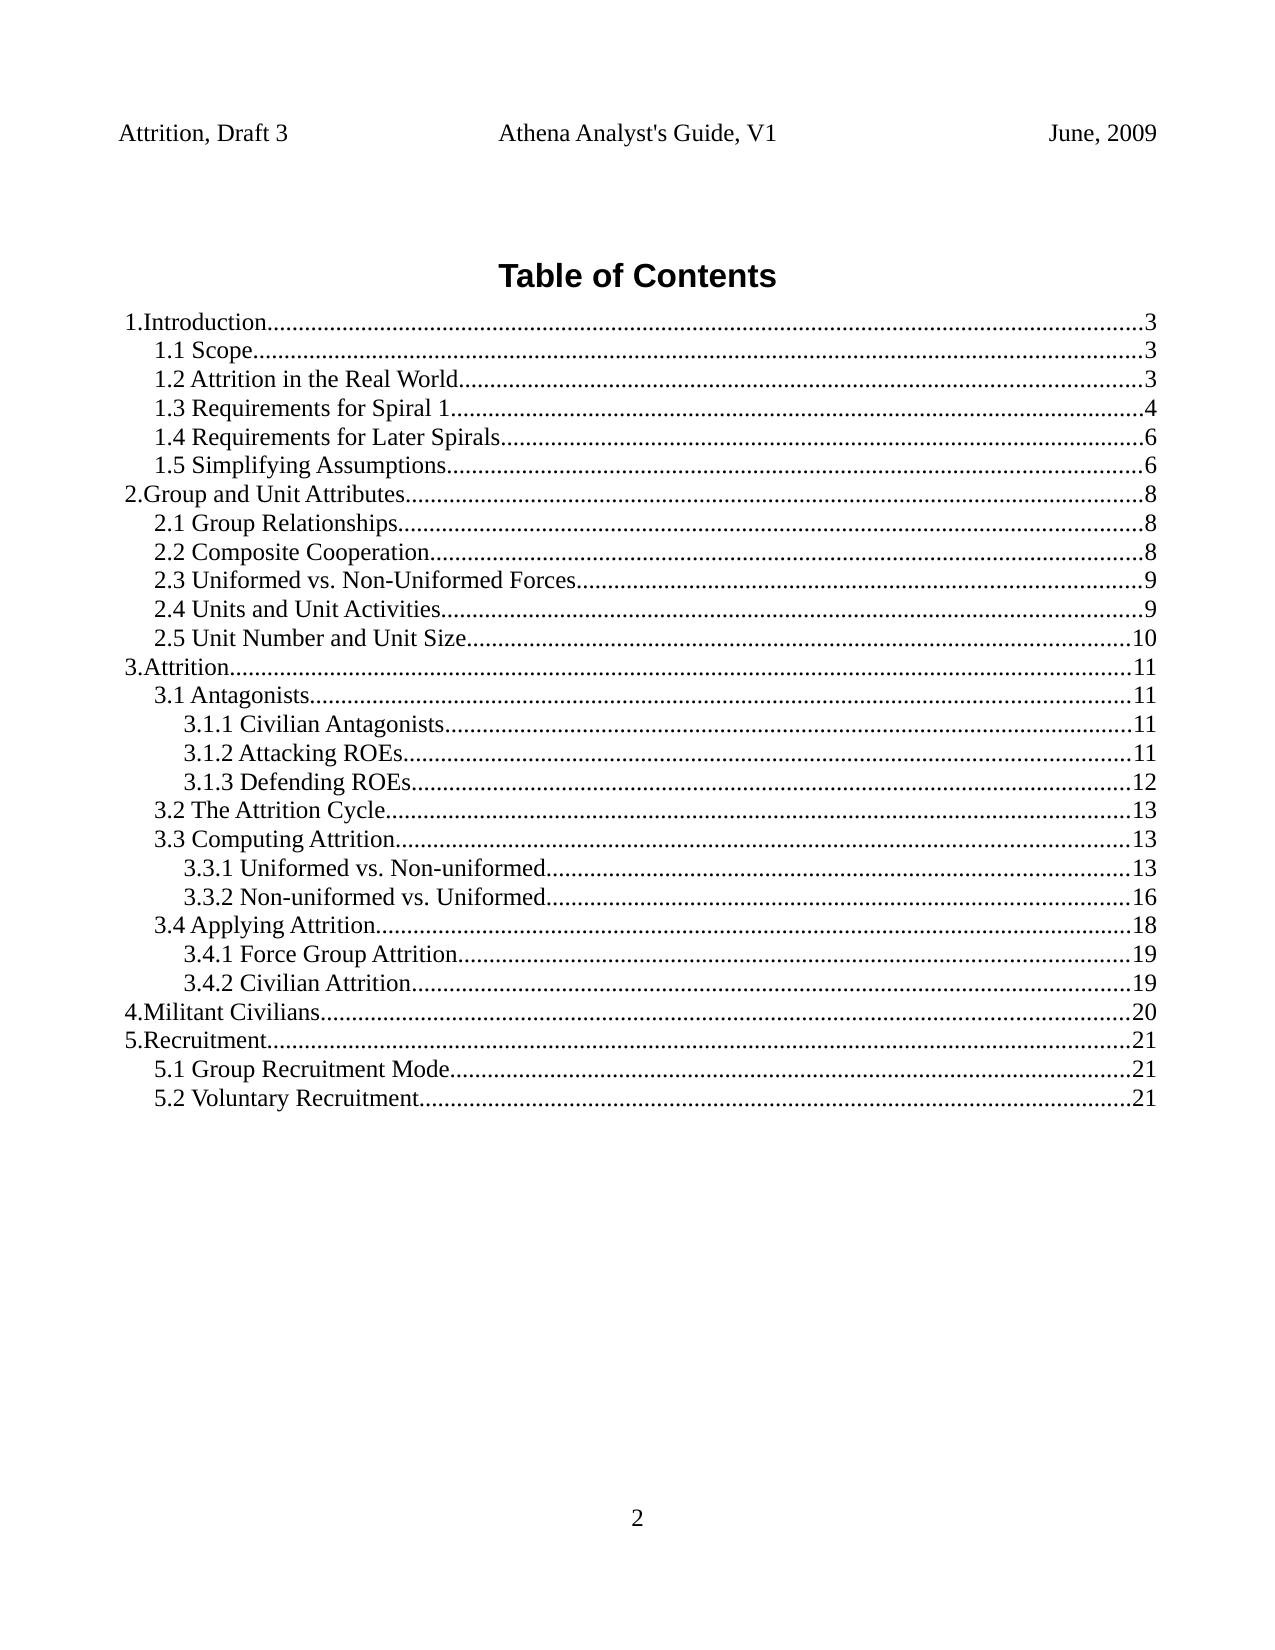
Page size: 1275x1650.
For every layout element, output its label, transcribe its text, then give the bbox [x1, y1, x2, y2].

subtitle Table of Contents [118, 256, 1157, 294]
text 2.2 Composite Cooperation 8 [148, 537, 1157, 565]
text 2.Group and Unit Attributes 8 [118, 479, 1157, 508]
text 5.1 Group Recruitment Mode 21 [148, 1054, 1157, 1083]
text 3.4 Applying Attrition 18 [148, 910, 1157, 939]
text 2.1 Group Relationships 8 [148, 508, 1157, 537]
text 3.1.2 Attacking ROEs 11 [177, 738, 1157, 767]
text 4.Militant Civilians 20 [118, 997, 1157, 1025]
text 2.3 Uniformed vs. Non-Uniformed Forces 9 [148, 565, 1157, 594]
text 5.2 Voluntary Recruitment 21 [148, 1083, 1157, 1112]
text 3.1 Antagonists 11 [148, 680, 1157, 709]
text 1.5 Simplifying Assumptions 6 [148, 450, 1157, 479]
text 3.3.2 Non-uniformed vs. Uniformed 16 [177, 882, 1157, 910]
text 3.1.1 Civilian Antagonists 11 [177, 709, 1157, 738]
text 1.4 Requirements for Later Spirals 6 [148, 422, 1157, 450]
text 2.4 Units and Unit Activities 9 [148, 594, 1157, 623]
text 3.Attrition 11 [118, 652, 1157, 680]
text 3.4.2 Civilian Attrition 19 [177, 968, 1157, 997]
text 3.4.1 Force Group Attrition 19 [177, 939, 1157, 968]
text 5.Recruitment 21 [118, 1025, 1157, 1054]
text 3.1.3 Defending ROEs 12 [177, 767, 1157, 795]
text 3.3 Computing Attrition 13 [148, 824, 1157, 853]
text 1.2 Attrition in the Real World 3 [148, 364, 1157, 393]
text 1.1 Scope 3 [148, 335, 1157, 364]
text 1.3 Requirements for Spiral 1 4 [148, 393, 1157, 422]
text 3.3.1 Uniformed vs. Non-uniformed 13 [177, 853, 1157, 882]
text 3.2 The Attrition Cycle 13 [148, 795, 1157, 824]
text 1.Introduction 3 [118, 307, 1157, 335]
text 2.5 Unit Number and Unit Size 10 [148, 623, 1157, 652]
